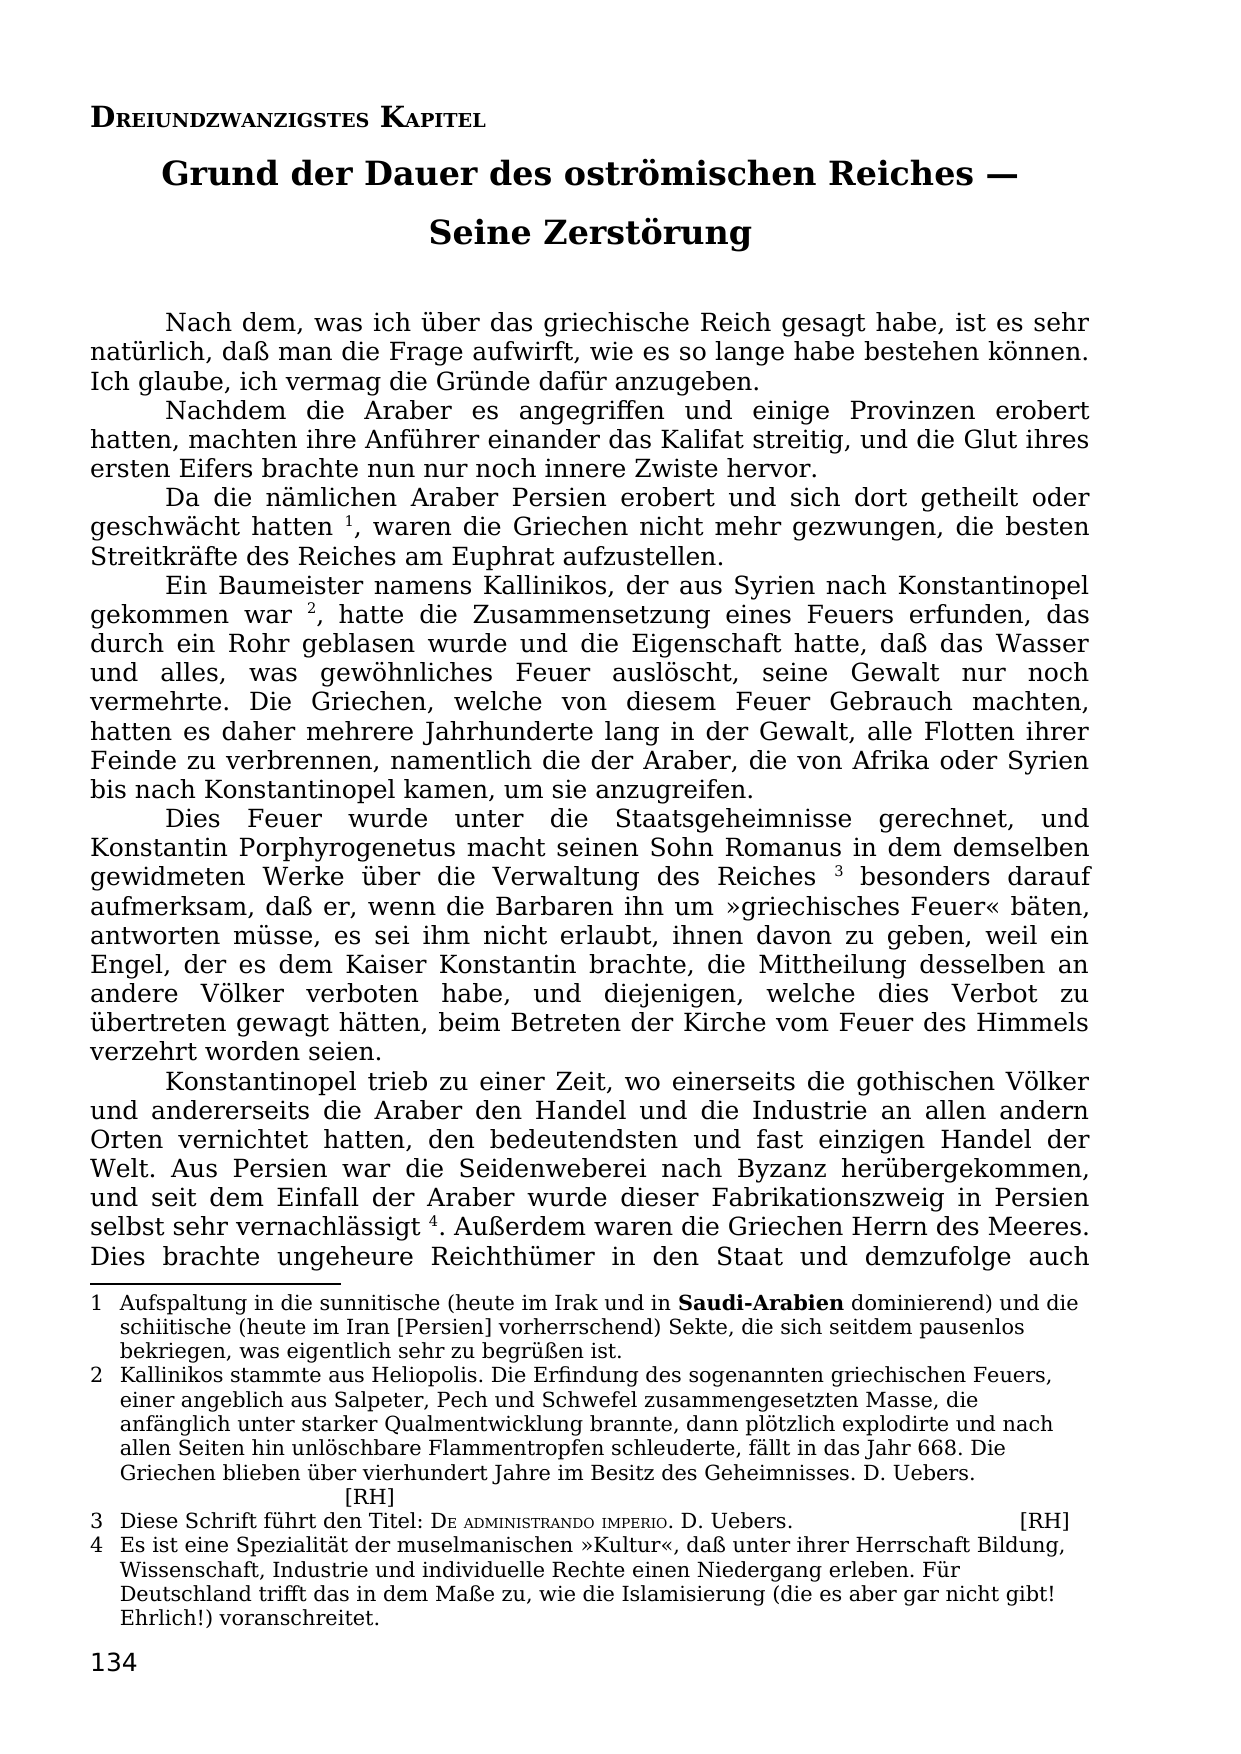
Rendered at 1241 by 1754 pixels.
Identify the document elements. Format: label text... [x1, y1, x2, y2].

text Da die nämlichen Araber Persien erobert und sich dort getheilt oder geschwächt hatten , waren die Griechen nicht mehr gezwungen, die besten Streitkräfte des Reiches am Euphrat aufzustellen. [90, 483, 1091, 571]
text Dies Feuer wurde unter die Staatsgeheimnisse gerechnet, und Konstantin Porphyrogenetus macht seinen Sohn Romanus in dem demselben gewidmeten Werke über die Verwaltung des Reiches besonders darauf aufmerksam, daß er, wenn die Barbaren ihn um »griechisches Feuer« bäten, antworten müsse, es sei ihm nicht erlaubt, ihnen davon zu geben, weil ein Engel, der es dem Kaiser Konstantin brachte, die Mittheilung desselben an andere Völker verboten habe, und diejenigen, welche dies Verbot zu übertreten gewagt hätten, beim Betreten der Kirche vom Feuer des Himmels verzehrt worden seien. [90, 804, 1091, 1067]
text Konstantinopel trieb zu einer Zeit, wo einerseits die gothischen Völker und andererseits die Araber den Handel und die Industrie an allen andern Orten vernichtet hatten, den bedeutendsten und fast einzigen Handel der Welt. Aus Persien war die Seidenweberei nach Byzanz herübergekommen, und seit dem Einfall der Araber wurde dieser Fabrikationszweig in Persien selbst sehr vernachlässigt . Außerdem waren die Griechen Herrn des Meeres. Dies brachte ungeheure Reichthümer in den Staat und demzufolge auch [90, 1067, 1091, 1271]
text Ein Baumeister namens Kallinikos, der aus Syrien nach Konstantinopel gekommen war , hatte die Zusammensetzung eines Feuers erfunden, das durch ein Rohr geblasen wurde und die Eigenschaft hatte, daß das Wasser und alles, was gewöhnliches Feuer auslöscht, seine Gewalt nur noch vermehrte. Die Griechen, welche von diesem Feuer Gebrauch machten, hatten es daher mehrere Jahrhunderte lang in der Gewalt, alle Flotten ihrer Feinde zu verbrennen, namentlich die der Araber, die von Afrika oder Syrien bis nach Konstantinopel kamen, um sie anzugreifen. [90, 571, 1091, 804]
text Es ist eine Spezialität der muselmanischen »Kultur«, daß unter ihrer Herrschaft Bildung, Wissenschaft, Industrie und individuelle Rechte einen Niedergang erleben. Für Deutschland trifft das in dem Maße zu, wie die Islamisierung (die es aber gar nicht gibt! Ehrlich!) voranschreitet. [90, 1533, 1091, 1631]
text Grund der Dauer des oströmischen Reiches — Seine Zerstörung [90, 134, 1091, 252]
text Nachdem die Araber es angegriffen und einige Provinzen erobert hatten, machten ihre Anführer einander das Kalifat streitig, und die Glut ihres ersten Eifers brachte nun nur noch innere Zwiste hervor. [90, 396, 1091, 483]
text Aufspaltung in die sunnitische (heute im Irak und in Saudi-Arabien dominierend) und die schiitische (heute im Iran [Persien] vorherrschend) Sekte, die sich seitdem pausenlos bekriegen, was eigentlich sehr zu begrüßen ist. [90, 1291, 1091, 1363]
text Dreiundzwanzigstes Kapitel [90, 75, 1091, 134]
text Nach dem, was ich über das griechische Reich gesagt habe, ist es sehr natürlich, daß man die Frage aufwirft, wie es so lange habe bestehen können. Ich glaube, ich vermag die Gründe dafür anzugeben. [90, 308, 1091, 396]
text Kallinikos stammte aus Heliopolis. Die Erfindung des sogenannten griechischen Feuers, einer angeblich aus Salpeter, Pech und Schwefel zusammengesetzten Masse, die anfänglich unter starker Qualmentwicklung brannte, dann plötzlich explodirte und nach allen Seiten hin unlöschbare Flammentropfen schleuderte, fällt in das Jahr 668. Die Griechen blieben über vierhundert Jahre im Besitz des Geheimnisses. D. Uebers. [RH] [90, 1363, 1091, 1509]
text Diese Schrift führt den Titel: De administrando imperio. D. Uebers. [RH] [90, 1509, 1091, 1533]
